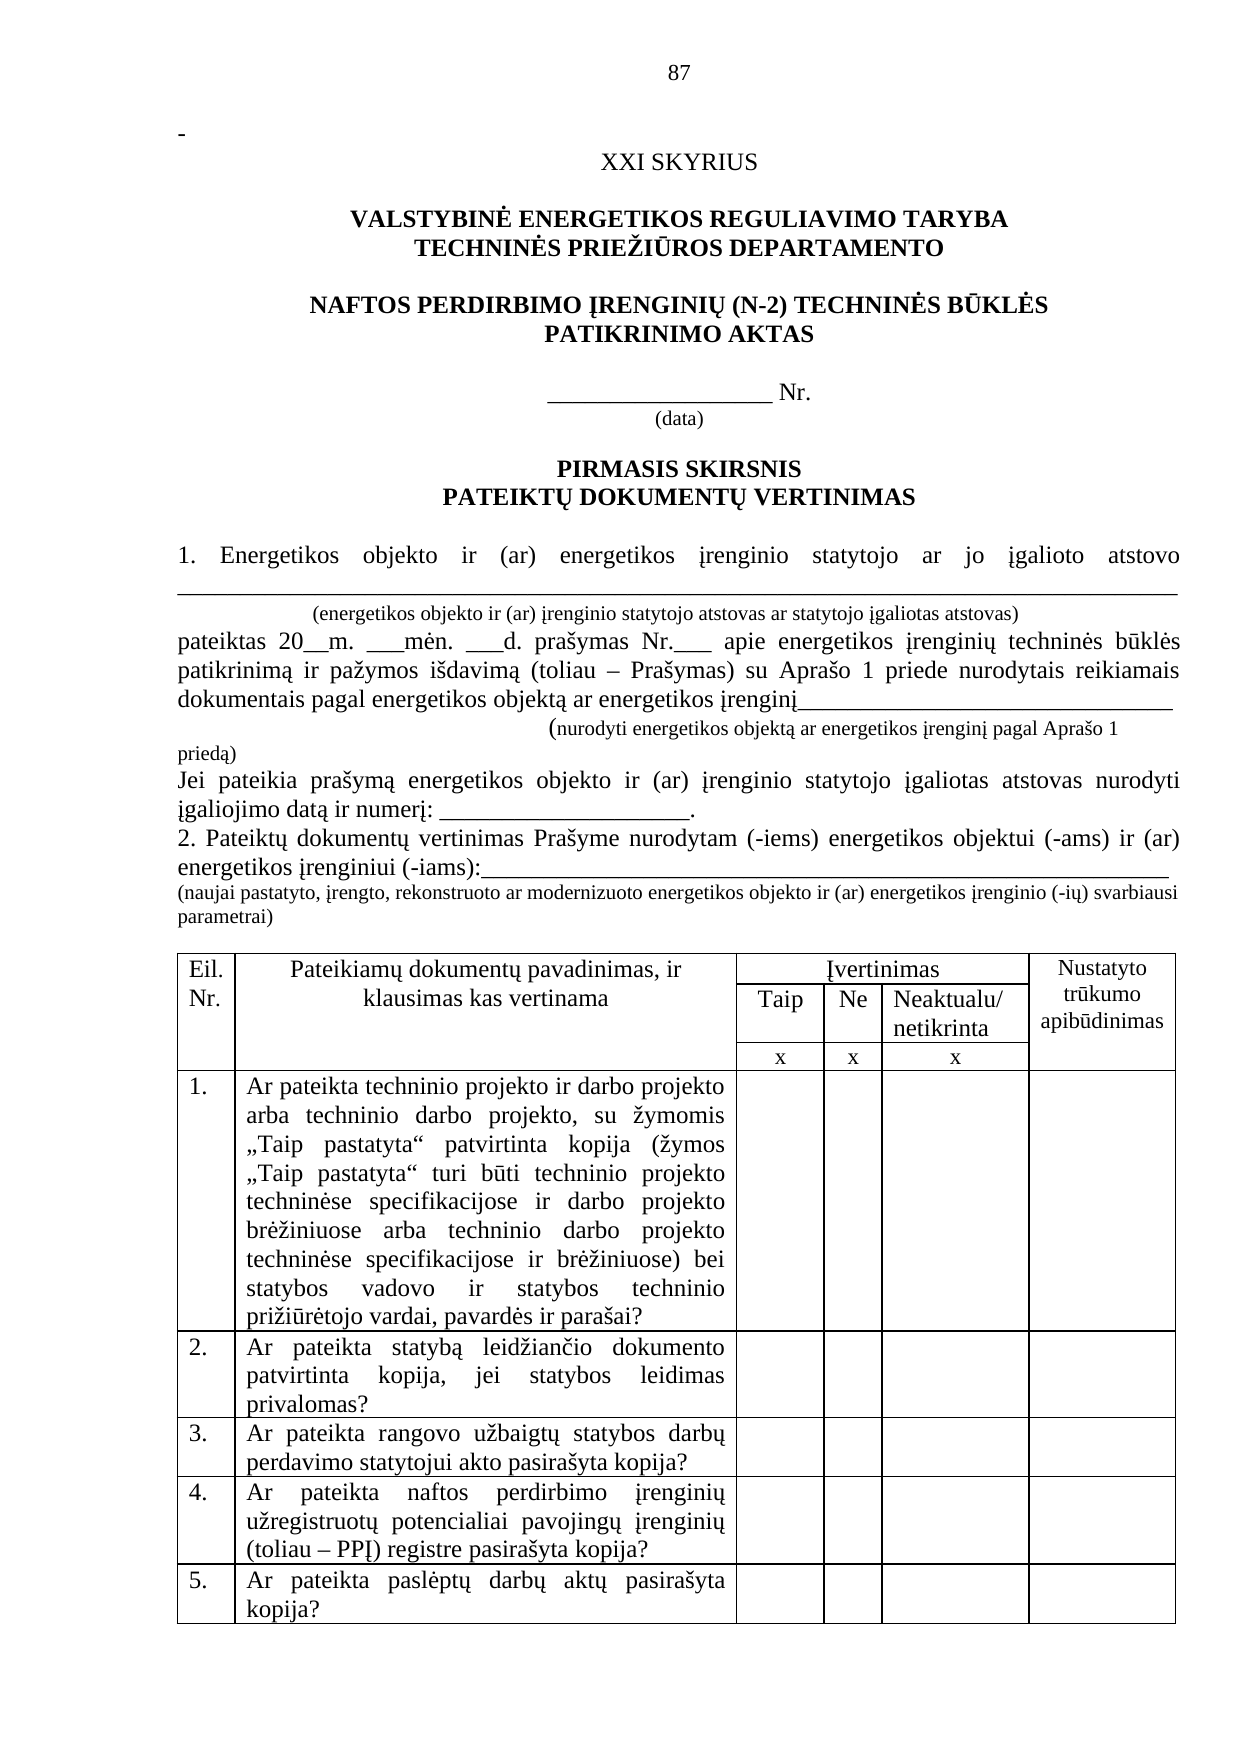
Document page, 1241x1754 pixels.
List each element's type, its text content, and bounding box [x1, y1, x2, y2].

text (nurodyti energetikos objektą ar energetikos įrenginį pagal Aprašo 1 priedą) [177, 712, 1181, 765]
table_cell [1030, 1332, 1175, 1416]
table_cell [1030, 1418, 1175, 1476]
table_cell [737, 1332, 823, 1416]
table_cell [825, 1332, 881, 1416]
text NAFTOS PERDIRBIMO ĮRENGINIŲ (N-2) TECHNINĖS BŪKLĖS [177, 291, 1181, 319]
text pateiktas 20__m. ___mėn. ___d. prašymas Nr.___ apie energetikos įrenginių techninės būklės patikrinimą ir pažymos išdavimą (toliau – Prašymas) su Aprašo 1 priede nurodytais reikiamais dokumentais pagal energetikos objektą ar energetikos įrenginį______________________________ [177, 626, 1181, 712]
table_cell Ar pateikta rangovo užbaigtų statybos darbų perdavimo statytojui akto pasirašyta kopija? [236, 1418, 736, 1476]
table_header Eil. Nr. [178, 954, 234, 1070]
table_cell Neaktualu/ netikrinta [883, 985, 1028, 1042]
table_cell Ar pateikta paslėptų darbų aktų pasirašyta kopija? [236, 1565, 736, 1622]
text XXI SKYRIUS [177, 147, 1181, 176]
table_header Pateikiamų dokumentų pavadinimas, ir klausimas kas vertinama [236, 954, 736, 1042]
table_cell [737, 1477, 823, 1563]
table_cell [825, 1477, 881, 1563]
text Jei pateikia prašymą energetikos objekto ir (ar) įrenginio statytojo įgaliotas atstovas nurodyti įgaliojimo datą ir numerį: ____________________. [177, 765, 1181, 823]
table_cell [883, 1071, 1028, 1330]
table_cell [737, 1565, 823, 1622]
table_cell [825, 1418, 881, 1476]
table_cell 5. [178, 1565, 234, 1622]
text (naujai pastatyto, įrengto, rekonstruoto ar modernizuoto energetikos objekto ir (ar) energetikos įrenginio (-ių) svarbiausi parametrai) [177, 880, 1181, 928]
table_cell [1030, 1565, 1175, 1622]
text PATIKRINIMO AKTAS [177, 319, 1181, 348]
table_header Įvertinimas [737, 954, 1028, 983]
table_cell x [737, 1043, 823, 1070]
table_cell Taip [737, 985, 823, 1042]
table_cell Ar pateikta statybą leidžiančio dokumento patvirtinta kopija, jei statybos leidimas privalomas? [236, 1332, 736, 1416]
table_cell [737, 1418, 823, 1476]
table_cell Ne [825, 985, 881, 1042]
table_cell x [825, 1043, 881, 1070]
text 2. Pateiktų dokumentų vertinimas Prašyme nurodytam (-iems) energetikos objektui (-ams) ir (ar) energetikos įrenginiui (-iams):_______________________________________________________ [177, 823, 1181, 880]
text (data) [177, 406, 1181, 430]
table_cell [236, 1042, 736, 1070]
table_cell 3. [178, 1418, 234, 1476]
text - [177, 118, 1181, 147]
text PIRMASIS SKIRSNIS [177, 454, 1181, 482]
table_header Nustatyto trūkumo apibūdinimas [1030, 954, 1175, 1070]
text PATEIKTŲ DOKUMENTŲ VERTINIMAS [177, 482, 1181, 511]
text VALSTYBINĖ ENERGETIKOS REGULIAVIMO TARYBA [177, 204, 1181, 233]
table_cell Ar pateikta naftos perdirbimo įrenginių užregistruotų potencialiai pavojingų įrenginių (toliau – PPĮ) registre pasirašyta kopija? [236, 1477, 736, 1563]
table_cell [737, 1071, 823, 1330]
table_cell [1030, 1071, 1175, 1330]
text 1. Energetikos objekto ir (ar) energetikos įrenginio statytojo ar jo įgalioto atstovo ________________________________________________________________________________ (energetikos objekto ir (ar) įrenginio statytojo atstovas ar statytojo įgaliotas atstovas) [177, 540, 1181, 626]
text __________________ Nr. [177, 377, 1181, 406]
text TECHNINĖS PRIEŽIŪROS DEPARTAMENTO [177, 233, 1181, 262]
table_cell 1. [178, 1071, 234, 1330]
table_cell [1030, 1477, 1175, 1563]
table_cell Ar pateikta techninio projekto ir darbo projekto arba techninio darbo projekto, su žymomis „Taip pastatyta“ patvirtinta kopija (žymos „Taip pastatyta“ turi būti techninio projekto techninėse specifikacijose ir darbo projekto brėžiniuose arba techninio darbo projekto techninėse specifikacijose ir brėžiniuose) bei statybos vadovo ir statybos techninio prižiūrėtojo vardai, pavardės ir parašai? [236, 1071, 736, 1330]
table_cell [883, 1565, 1028, 1622]
table_cell [825, 1565, 881, 1622]
table_cell 2. [178, 1332, 234, 1416]
table_cell 4. [178, 1477, 234, 1563]
table_cell x [883, 1043, 1028, 1070]
table_cell [883, 1418, 1028, 1476]
table_cell [883, 1477, 1028, 1563]
table_cell [825, 1071, 881, 1330]
table_cell [883, 1332, 1028, 1416]
